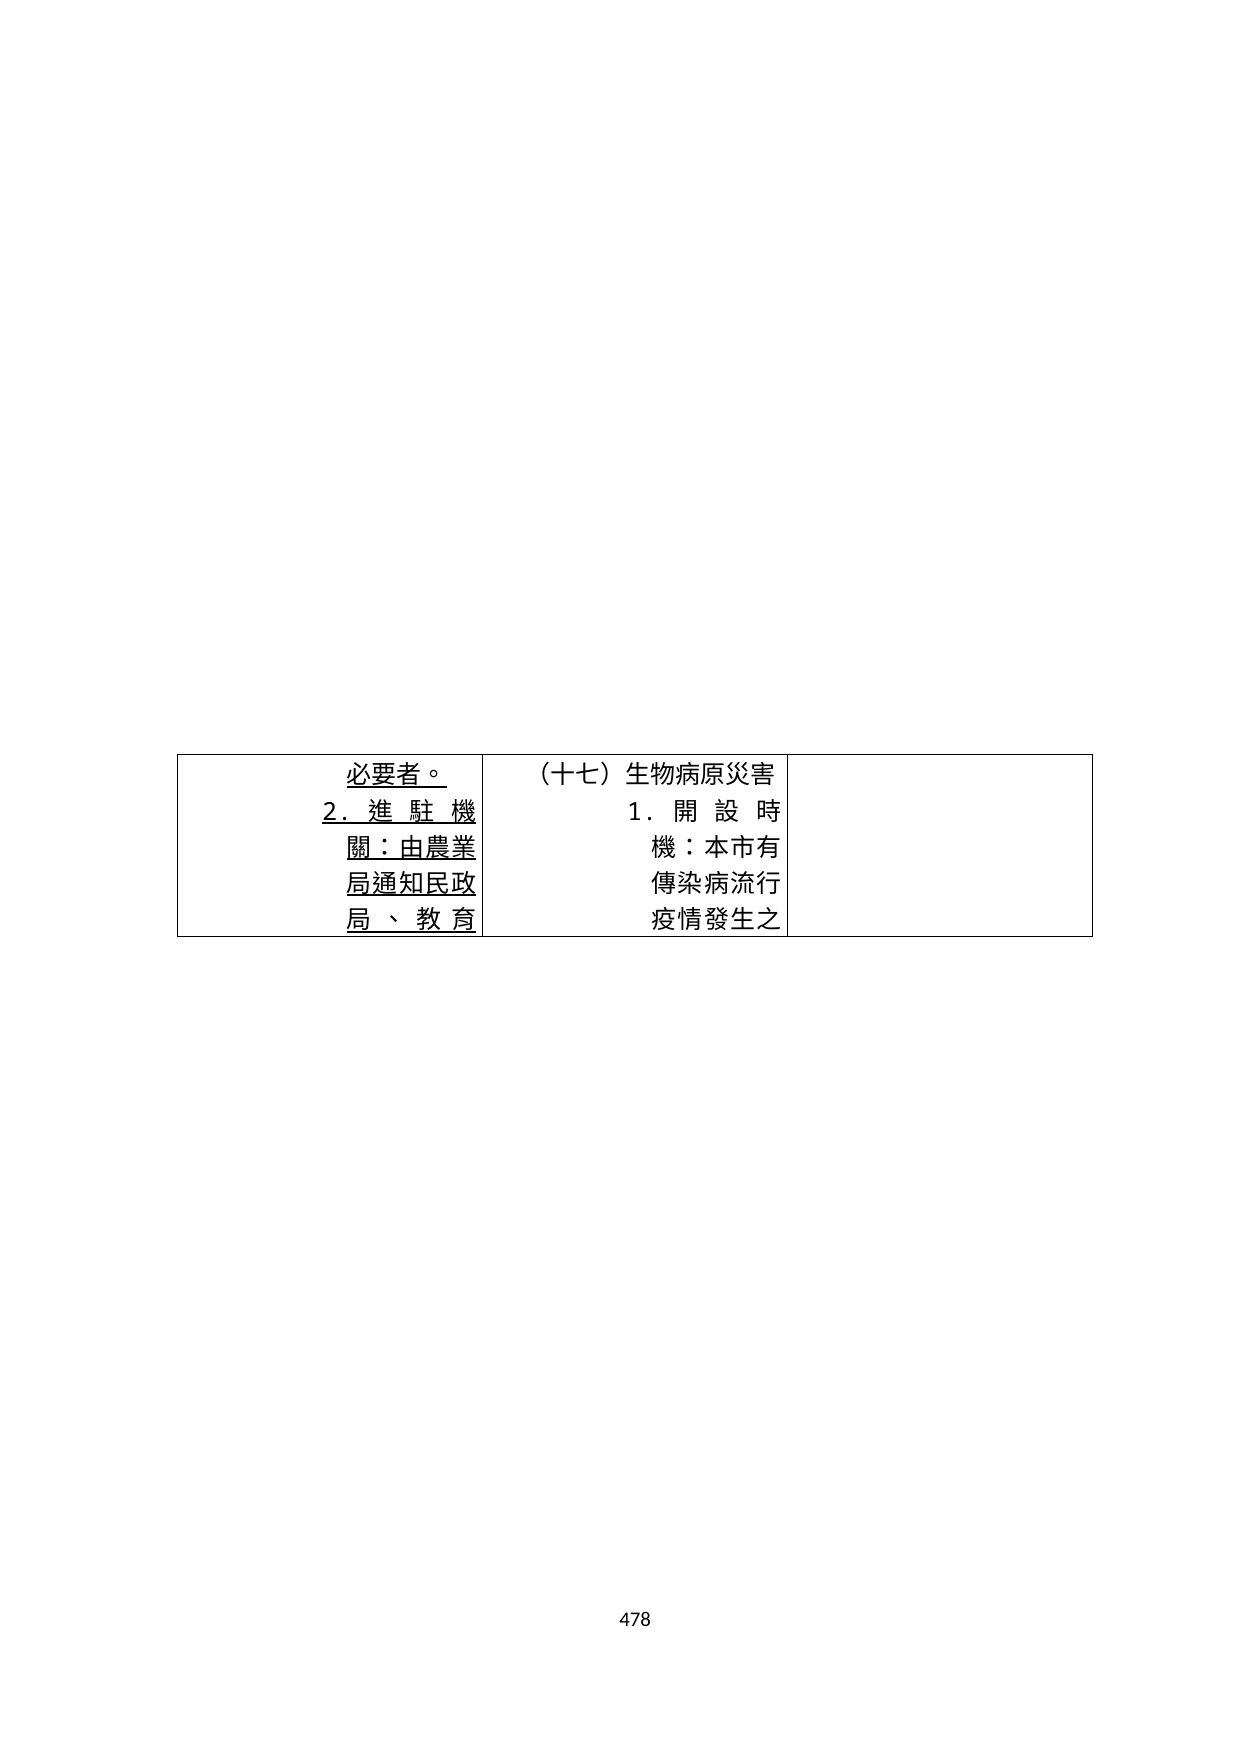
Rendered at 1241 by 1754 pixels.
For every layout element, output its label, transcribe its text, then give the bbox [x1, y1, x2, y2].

table_cell 必要者。 2.進駐機關：由農業局通知民政局、教育 [178, 755, 482, 936]
table_cell （十七）生物病原災害 1.開設時機：本市有傳染病流行疫情發生之 [483, 755, 787, 936]
table_cell [788, 755, 1092, 936]
